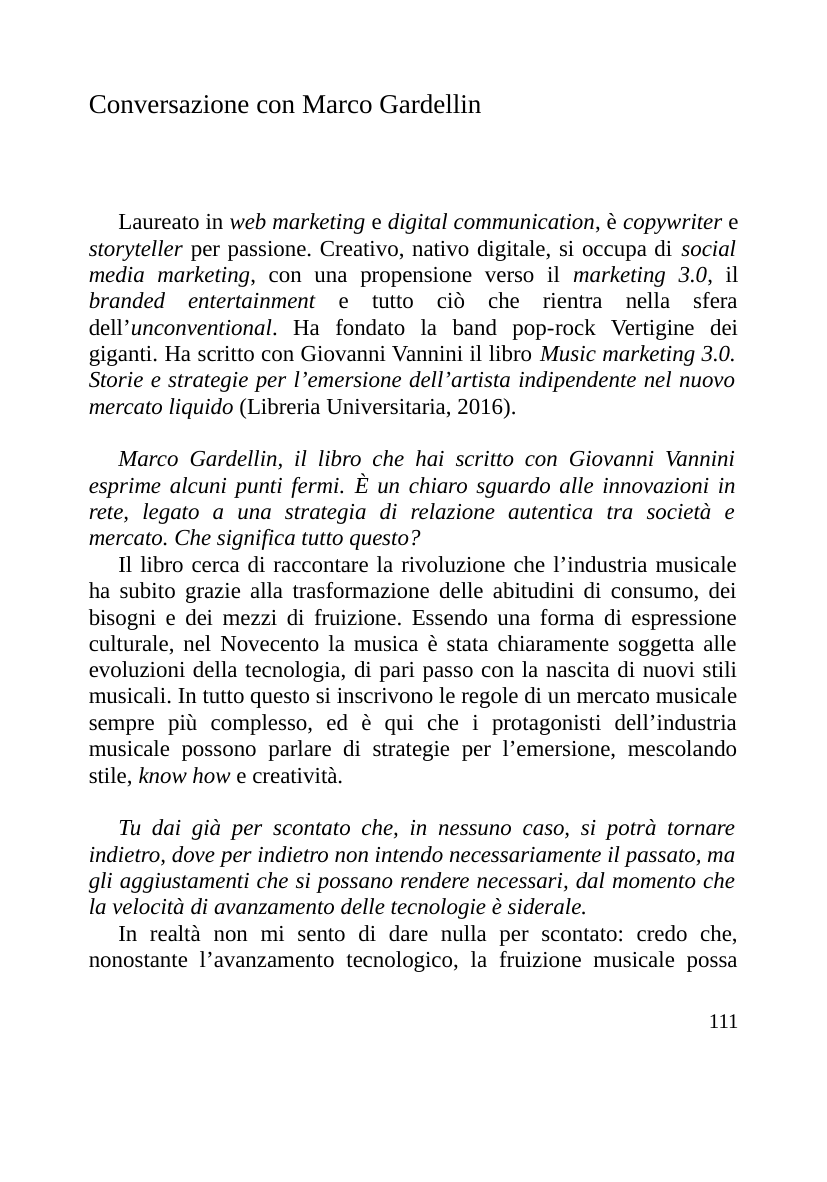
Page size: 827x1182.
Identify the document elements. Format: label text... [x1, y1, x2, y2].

text Il libro cerca di raccontare la rivoluzione che l’industria musicale ha subito grazie alla trasformazione delle abitudini di consumo, dei bisogni e dei mezzi di fruizione. Essendo una forma di espressione culturale, nel Novecento la musica è stata chiaramente soggetta alle evoluzioni della tecnologia, di pari passo con la nascita di nuovi stili musicali. In tutto questo si inscrivono le regole di un mercato musicale sempre più complesso, ed è qui che i protagonisti dell’industria musicale possono parlare di strategie per l’emersione, mescolando stile, know how e creatività. [88, 551, 738, 788]
text In realtà non mi sento di dare nulla per scontato: credo che, nonostante l’avanzamento tecnologico, la fruizione musicale possa [88, 920, 738, 972]
text Marco Gardellin, il libro che hai scritto con Giovanni Vannini esprime alcuni punti fermi. è un chiaro sguardo alle innovazioni in rete, legato a una strategia di relazione autentica tra società e mercato. Che significa tutto questo? [88, 445, 738, 551]
text Conversazione con Marco Gardellin [88, 88, 738, 120]
text Laureato in web marketing e digital communication, è copywriter e storyteller per passione. Creativo, nativo digitale, si occupa di social media marketing, con una propensione verso il marketing 3.0, il branded entertainment e tutto ciò che rientra nella sfera dell’unconventional. Ha fondato la band pop-rock Vertigine dei giganti. Ha scritto con Giovanni Vannini il libro Music marketing 3.0. Storie e strategie per l’emersione dell’artista indipendente nel nuovo mercato liquido (Libreria Universitaria, 2016). [88, 208, 738, 419]
text Tu dai già per scontato che, in nessuno caso, si potrà tornare indietro, dove per indietro non intendo necessariamente il passato, ma gli aggiustamenti che si possano rendere necessari, dal momento che la velocità di avanzamento delle tecnologie è siderale. [88, 814, 738, 920]
